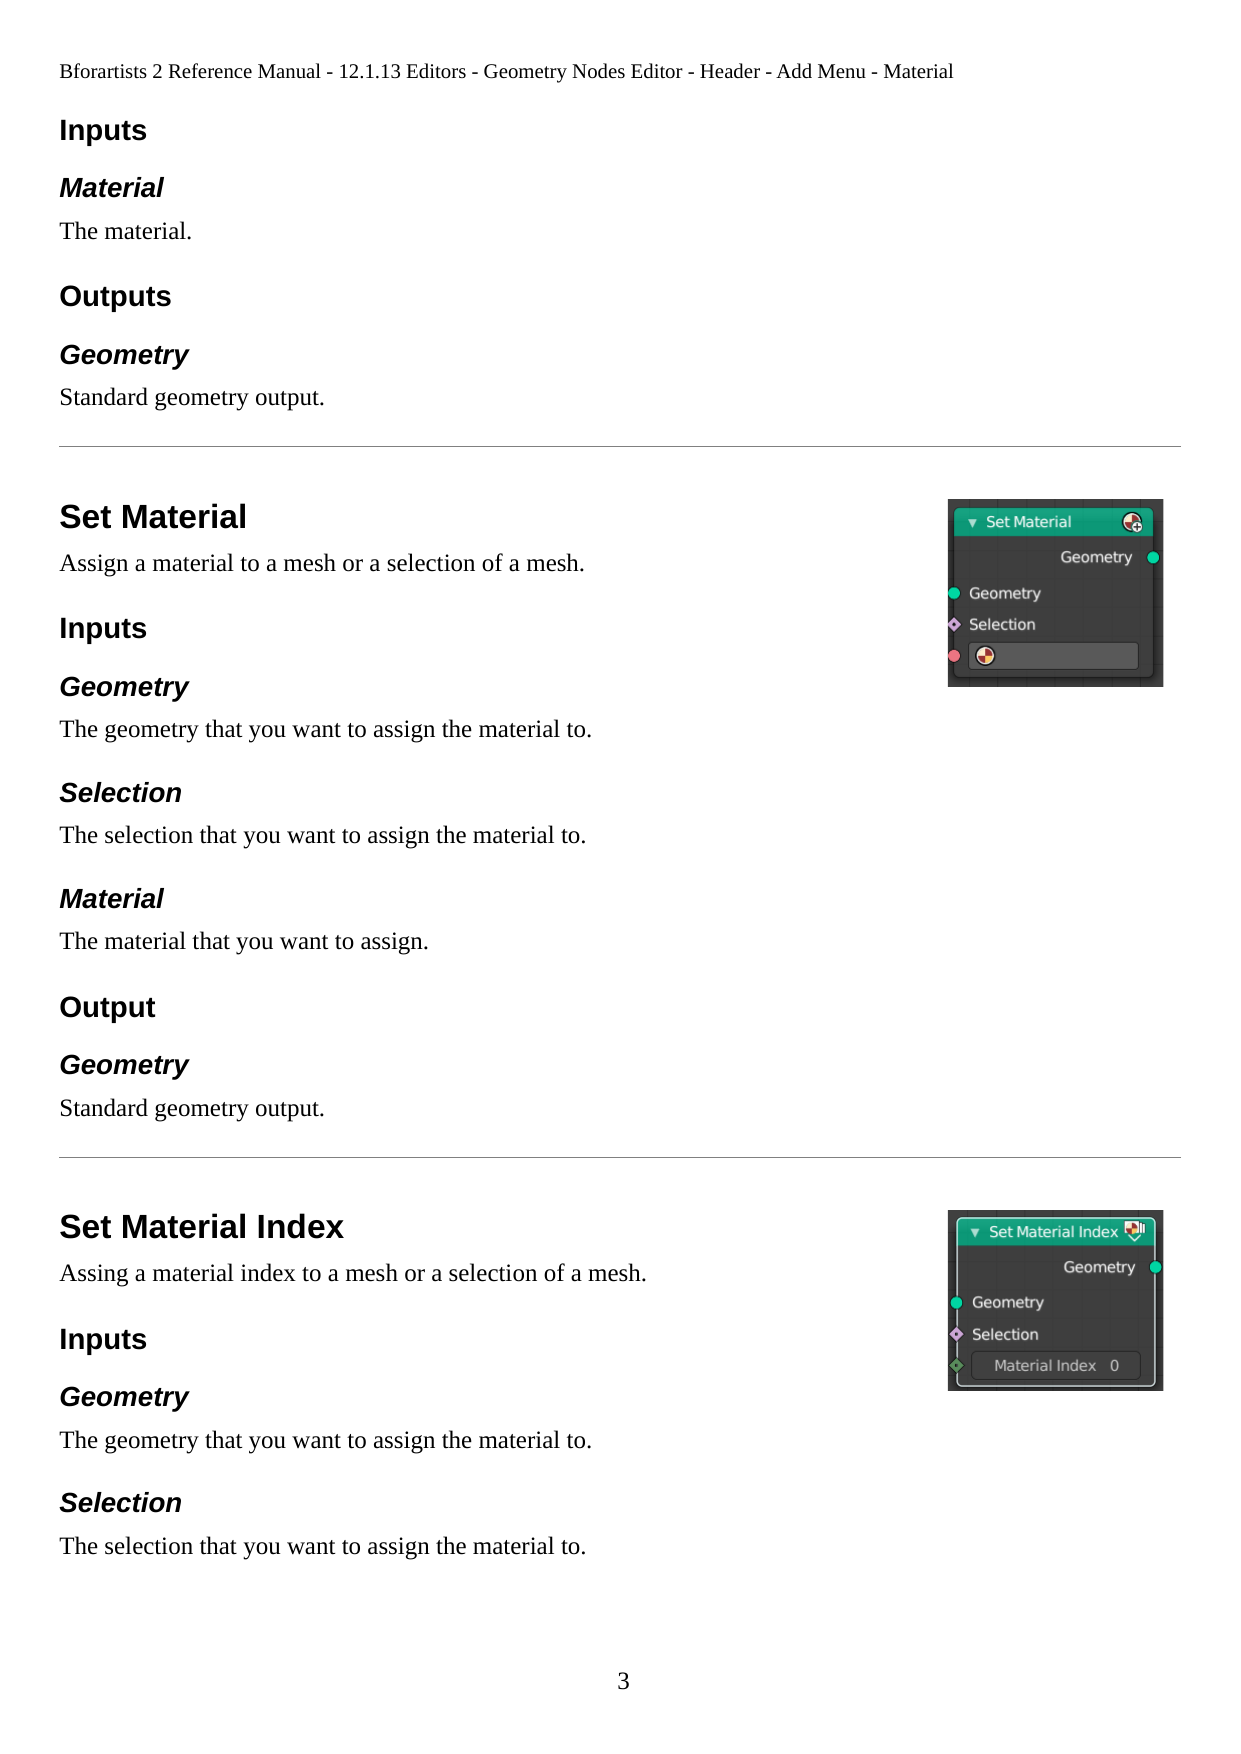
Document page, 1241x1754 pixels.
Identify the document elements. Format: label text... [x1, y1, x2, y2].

subtitle Selection [59, 1487, 1181, 1518]
subtitle Material [59, 171, 1181, 203]
picture [947, 499, 1164, 687]
text The material that you want to assign. [59, 926, 1181, 955]
subtitle Geometry [59, 338, 1181, 370]
text The geometry that you want to assign the material to. [59, 714, 1181, 743]
subtitle Geometry [59, 670, 1181, 702]
subtitle Set Material Index [59, 1207, 1181, 1246]
subtitle Material [59, 882, 1181, 914]
text The material. [59, 216, 1181, 244]
subtitle [1164, 1322, 1181, 1356]
subtitle Outputs [59, 279, 1181, 313]
text The selection that you want to assign the material to. [59, 1531, 1181, 1560]
subtitle [1164, 611, 1181, 645]
subtitle Inputs [59, 1322, 947, 1356]
text Standard geometry output. [59, 382, 1181, 411]
subtitle Inputs [59, 113, 1181, 146]
text The selection that you want to assign the material to. [59, 820, 1181, 849]
subtitle Geometry [59, 1381, 1181, 1413]
text Assign a material to a mesh or a selection of a mesh. [59, 548, 947, 576]
text Standard geometry output. [59, 1093, 1181, 1122]
text Assing a material index to a mesh or a selection of a mesh. [59, 1258, 947, 1287]
subtitle Output [59, 990, 1181, 1024]
subtitle Selection [59, 776, 1181, 808]
picture [947, 1210, 1164, 1391]
subtitle Inputs [59, 611, 947, 645]
subtitle Set Material [59, 497, 1181, 535]
text The geometry that you want to assign the material to. [59, 1425, 1181, 1454]
subtitle Geometry [59, 1049, 1181, 1081]
